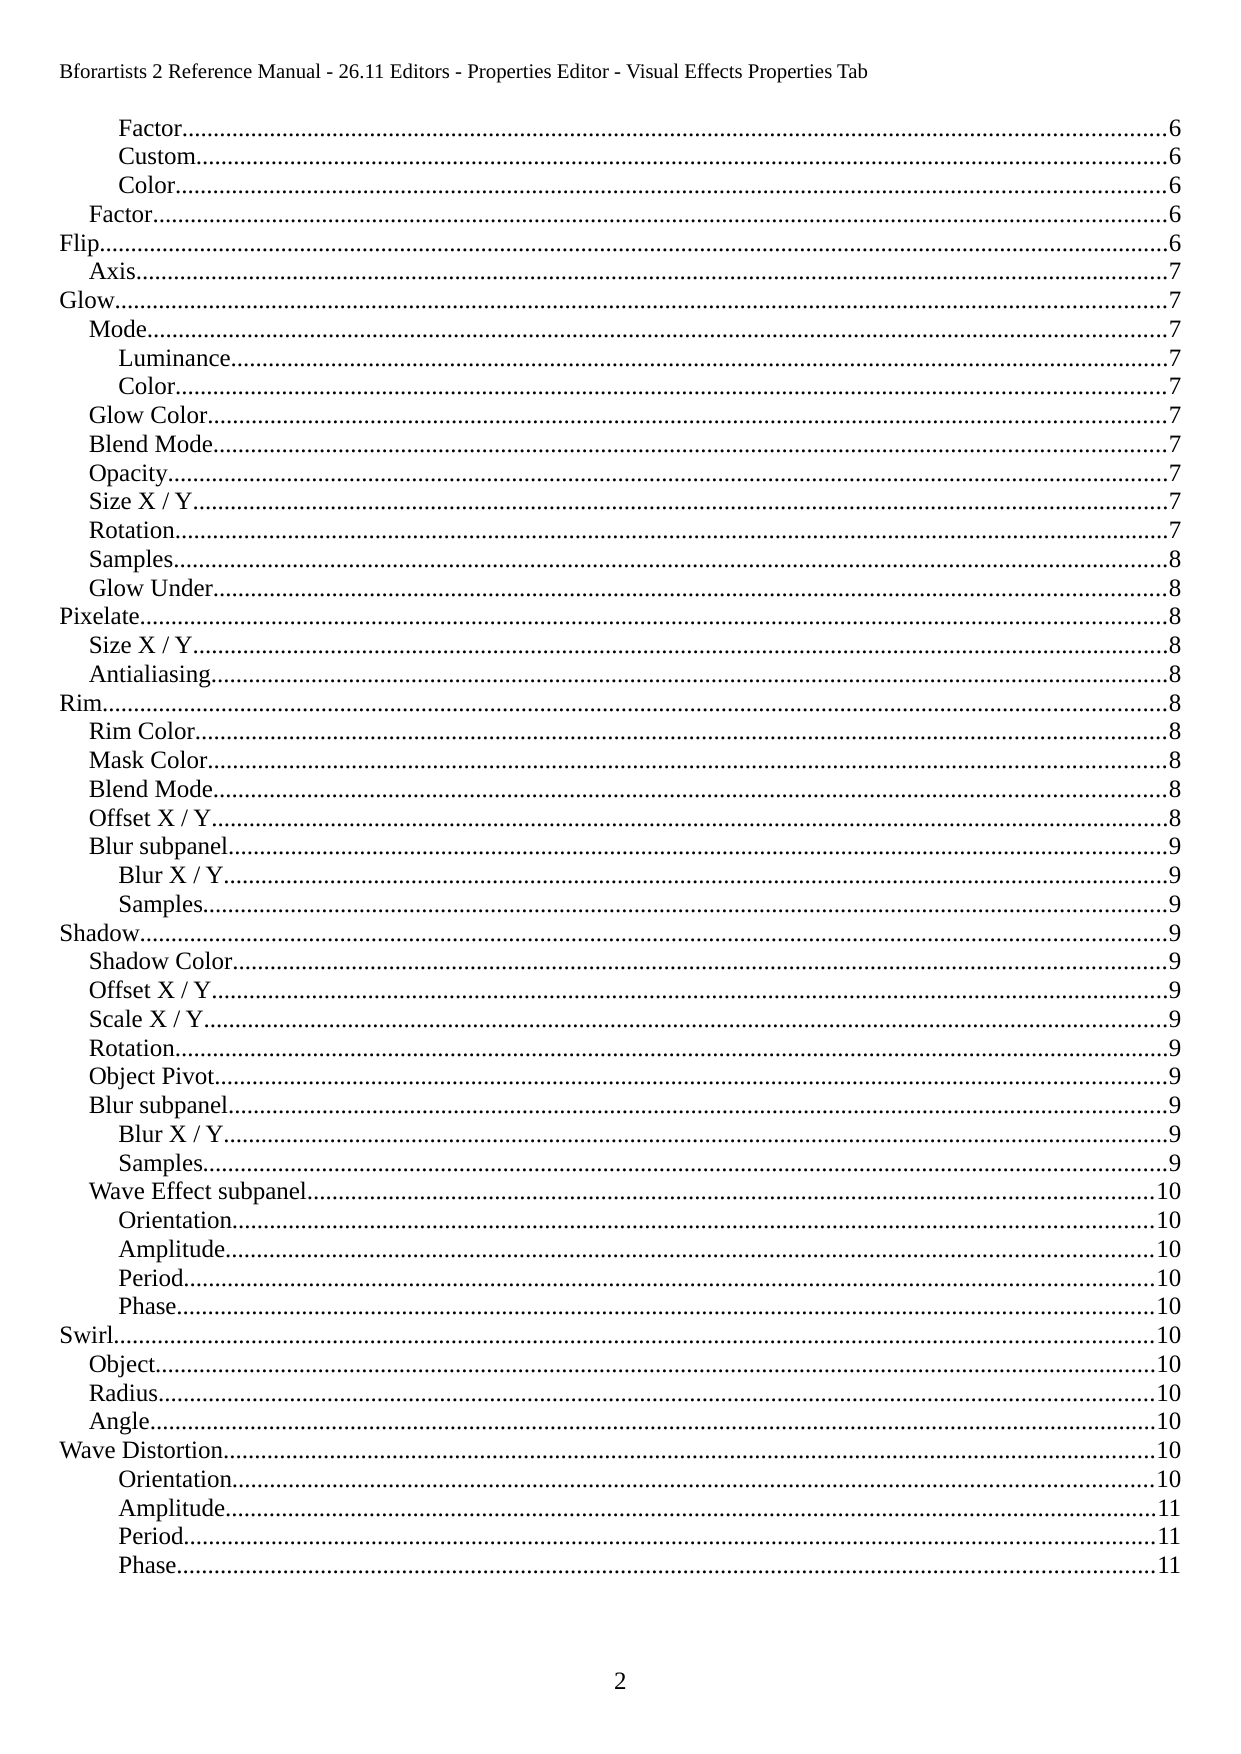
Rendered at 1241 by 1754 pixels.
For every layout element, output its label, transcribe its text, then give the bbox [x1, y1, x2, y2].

text Blur subpanel 9 [88, 831, 1181, 860]
text Object 10 [88, 1349, 1181, 1378]
text Amplitude 11 [118, 1493, 1181, 1521]
text Samples 9 [118, 1148, 1181, 1176]
text Orientation 10 [118, 1464, 1181, 1493]
text Glow Under 8 [88, 573, 1181, 601]
text Luminance 7 [118, 343, 1181, 371]
text Shadow 9 [59, 918, 1181, 946]
text Offset X / Y 9 [88, 975, 1181, 1004]
text Size X / Y 7 [88, 486, 1181, 515]
text Period 10 [118, 1263, 1181, 1291]
text Blur X / Y 9 [118, 860, 1181, 889]
text Mode 7 [88, 314, 1181, 343]
text Swirl 10 [59, 1320, 1181, 1349]
text Phase 11 [118, 1550, 1181, 1579]
text Blur X / Y 9 [118, 1119, 1181, 1148]
text Factor 6 [118, 113, 1181, 141]
text Rim 8 [59, 688, 1181, 716]
text Glow Color 7 [88, 400, 1181, 429]
text Amplitude 10 [118, 1234, 1181, 1263]
text Phase 10 [118, 1291, 1181, 1320]
text Period 11 [118, 1521, 1181, 1550]
text Rotation 9 [88, 1033, 1181, 1061]
text Rotation 7 [88, 515, 1181, 544]
text Axis 7 [88, 256, 1181, 285]
text Mask Color 8 [88, 745, 1181, 774]
text Wave Distortion 10 [59, 1435, 1181, 1464]
text Blend Mode 7 [88, 429, 1181, 458]
text Shadow Color 9 [88, 946, 1181, 975]
text Glow 7 [59, 285, 1181, 314]
text Color 7 [118, 371, 1181, 400]
text Size X / Y 8 [88, 630, 1181, 659]
text Pixelate 8 [59, 601, 1181, 630]
text Radius 10 [88, 1378, 1181, 1406]
text Blend Mode 8 [88, 774, 1181, 803]
text Antialiasing 8 [88, 659, 1181, 688]
text Samples 8 [88, 544, 1181, 573]
text Color 6 [118, 170, 1181, 199]
text Factor 6 [88, 199, 1181, 228]
text Flip 6 [59, 228, 1181, 256]
text Scale X / Y 9 [88, 1004, 1181, 1033]
text Custom 6 [118, 141, 1181, 170]
text Blur subpanel 9 [88, 1090, 1181, 1119]
text Wave Effect subpanel 10 [88, 1176, 1181, 1205]
text Object Pivot 9 [88, 1061, 1181, 1090]
text Angle 10 [88, 1406, 1181, 1435]
text Samples 9 [118, 889, 1181, 918]
text Opacity 7 [88, 458, 1181, 486]
text Rim Color 8 [88, 716, 1181, 745]
text Orientation 10 [118, 1205, 1181, 1234]
text Offset X / Y 8 [88, 803, 1181, 831]
